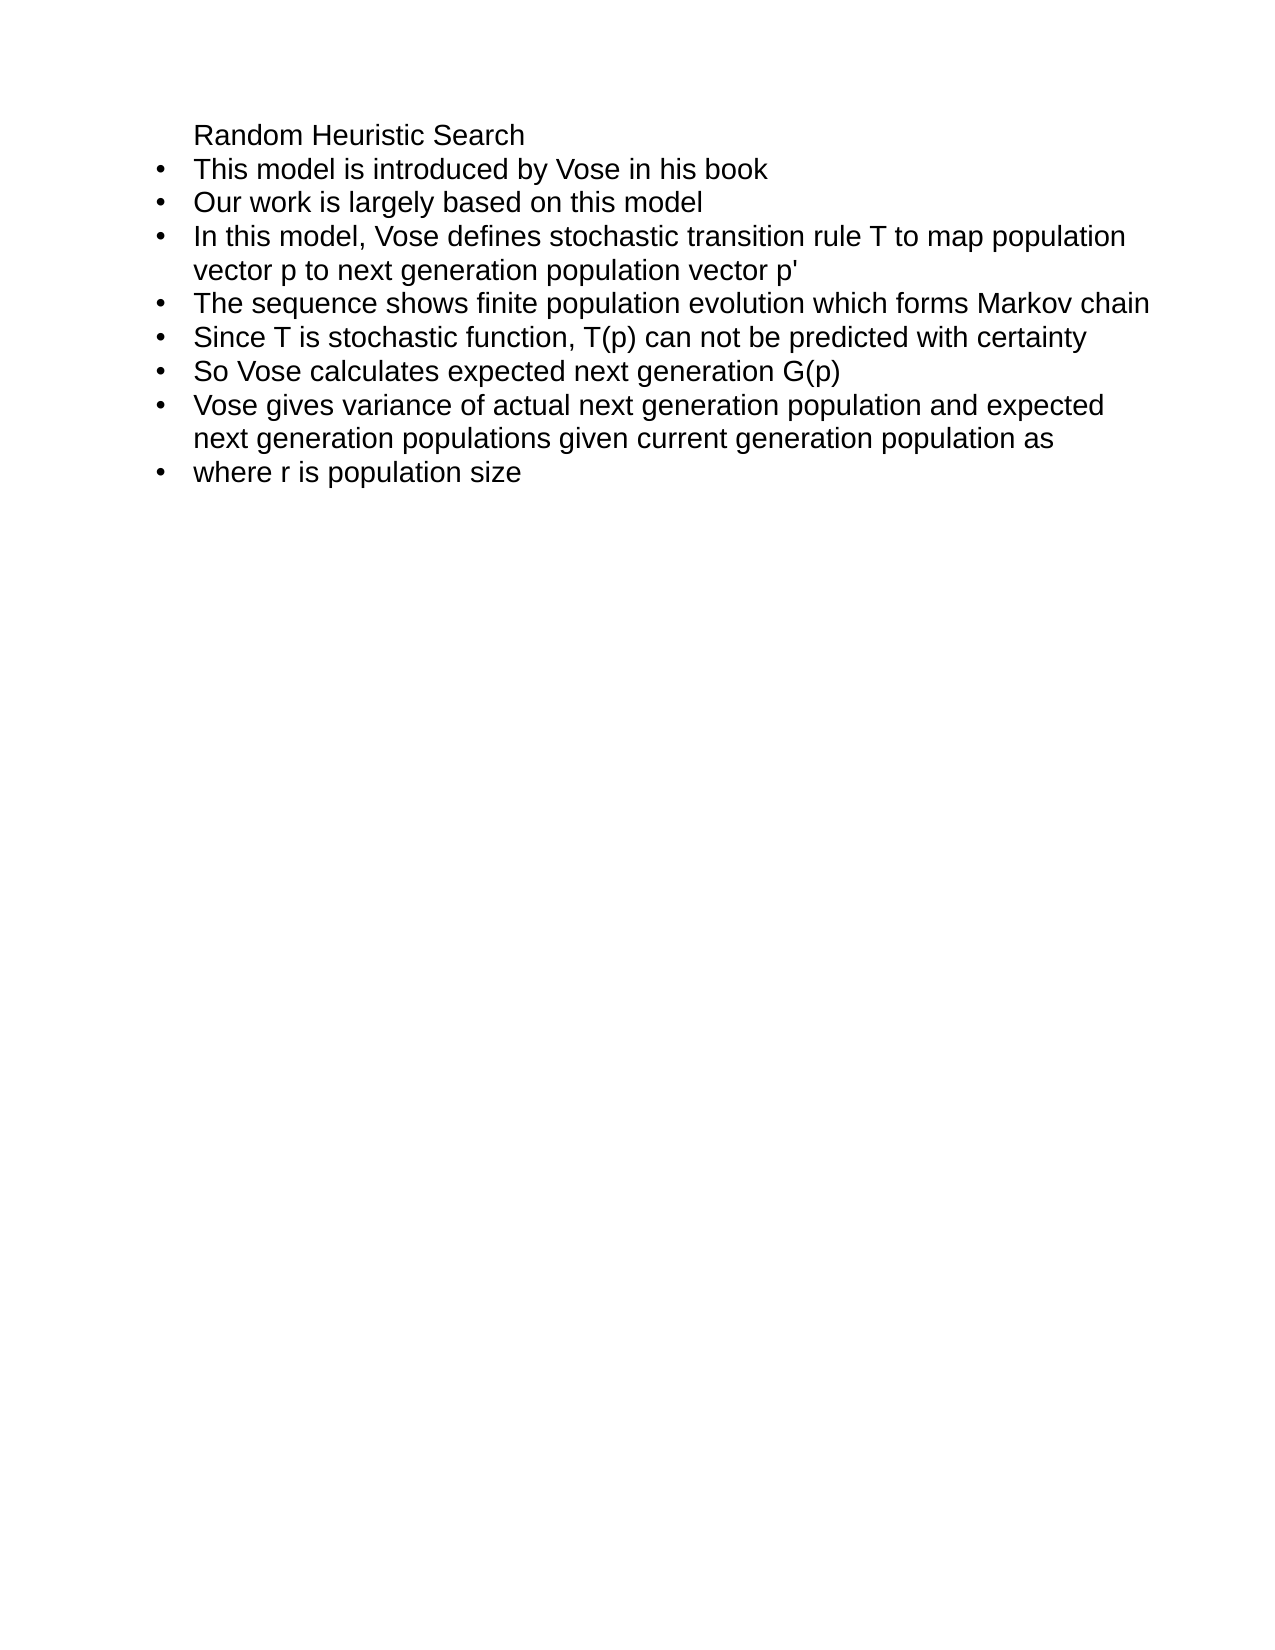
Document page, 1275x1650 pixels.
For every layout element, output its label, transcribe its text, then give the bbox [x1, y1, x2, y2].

list This model is introduced by Vose in his book [156, 152, 1157, 185]
list The sequence shows finite population evolution which forms Markov chain [156, 286, 1157, 320]
list Vose gives variance of actual next generation population and expected next generation populations given current generation population as [156, 388, 1157, 455]
list So Vose calculates expected next generation G(p) [156, 354, 1157, 388]
list Random Heuristic Search [156, 118, 1157, 152]
list where r is population size [156, 455, 1157, 489]
list In this model, Vose defines stochastic transition rule T to map population vector p to next generation population vector p' [156, 219, 1157, 286]
list Since T is stochastic function, T(p) can not be predicted with certainty [156, 320, 1157, 354]
list Our work is largely based on this model [156, 185, 1157, 219]
